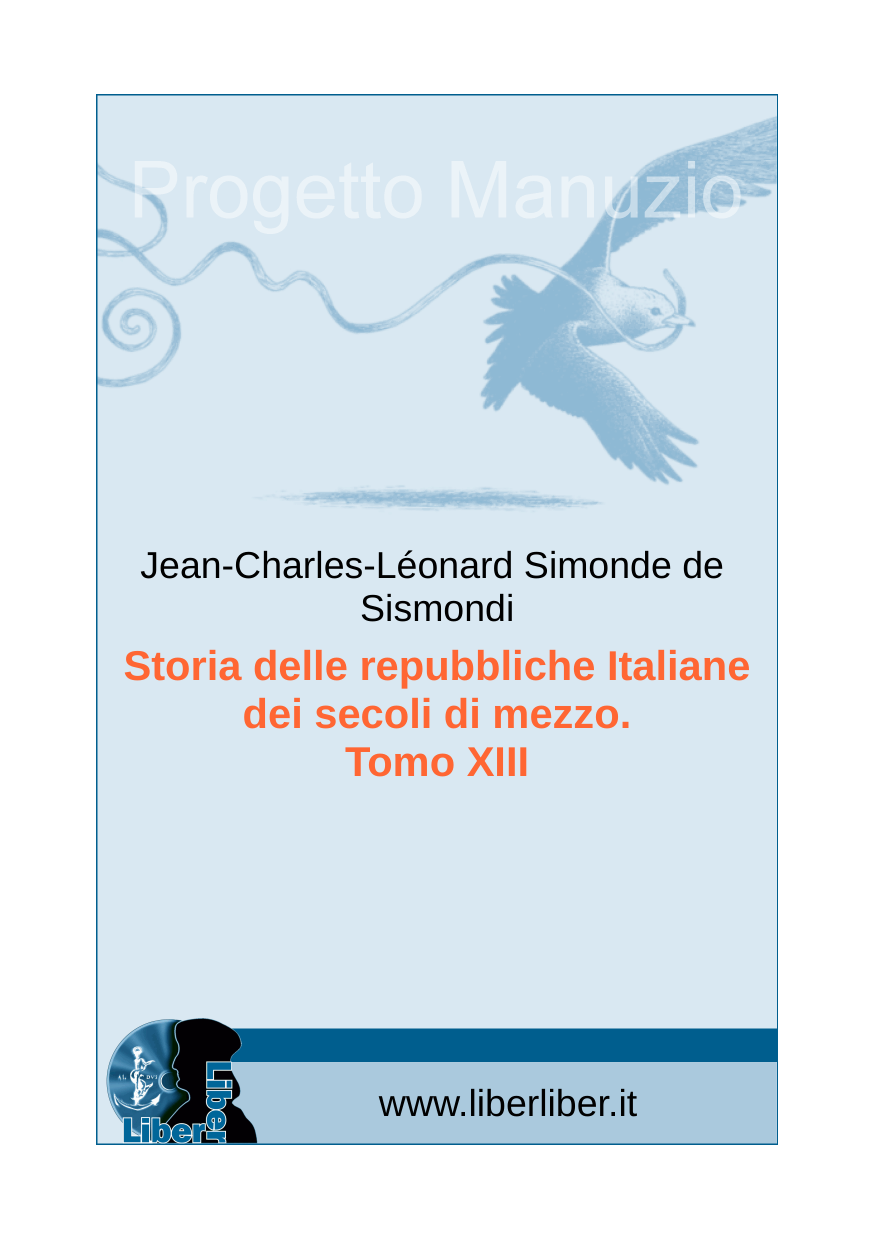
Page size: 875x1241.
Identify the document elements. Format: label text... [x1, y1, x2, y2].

picture [98, 629, 776, 641]
text Jean-Charles-Léonard Simonde de Sismondi [94, 543, 779, 629]
picture [98, 219, 776, 543]
picture [98, 785, 776, 1020]
text www.liberliber.it [331, 1081, 685, 1124]
text Storia delle repubbliche Italiane dei secoli di mezzo. Tomo XIII [94, 641, 779, 785]
